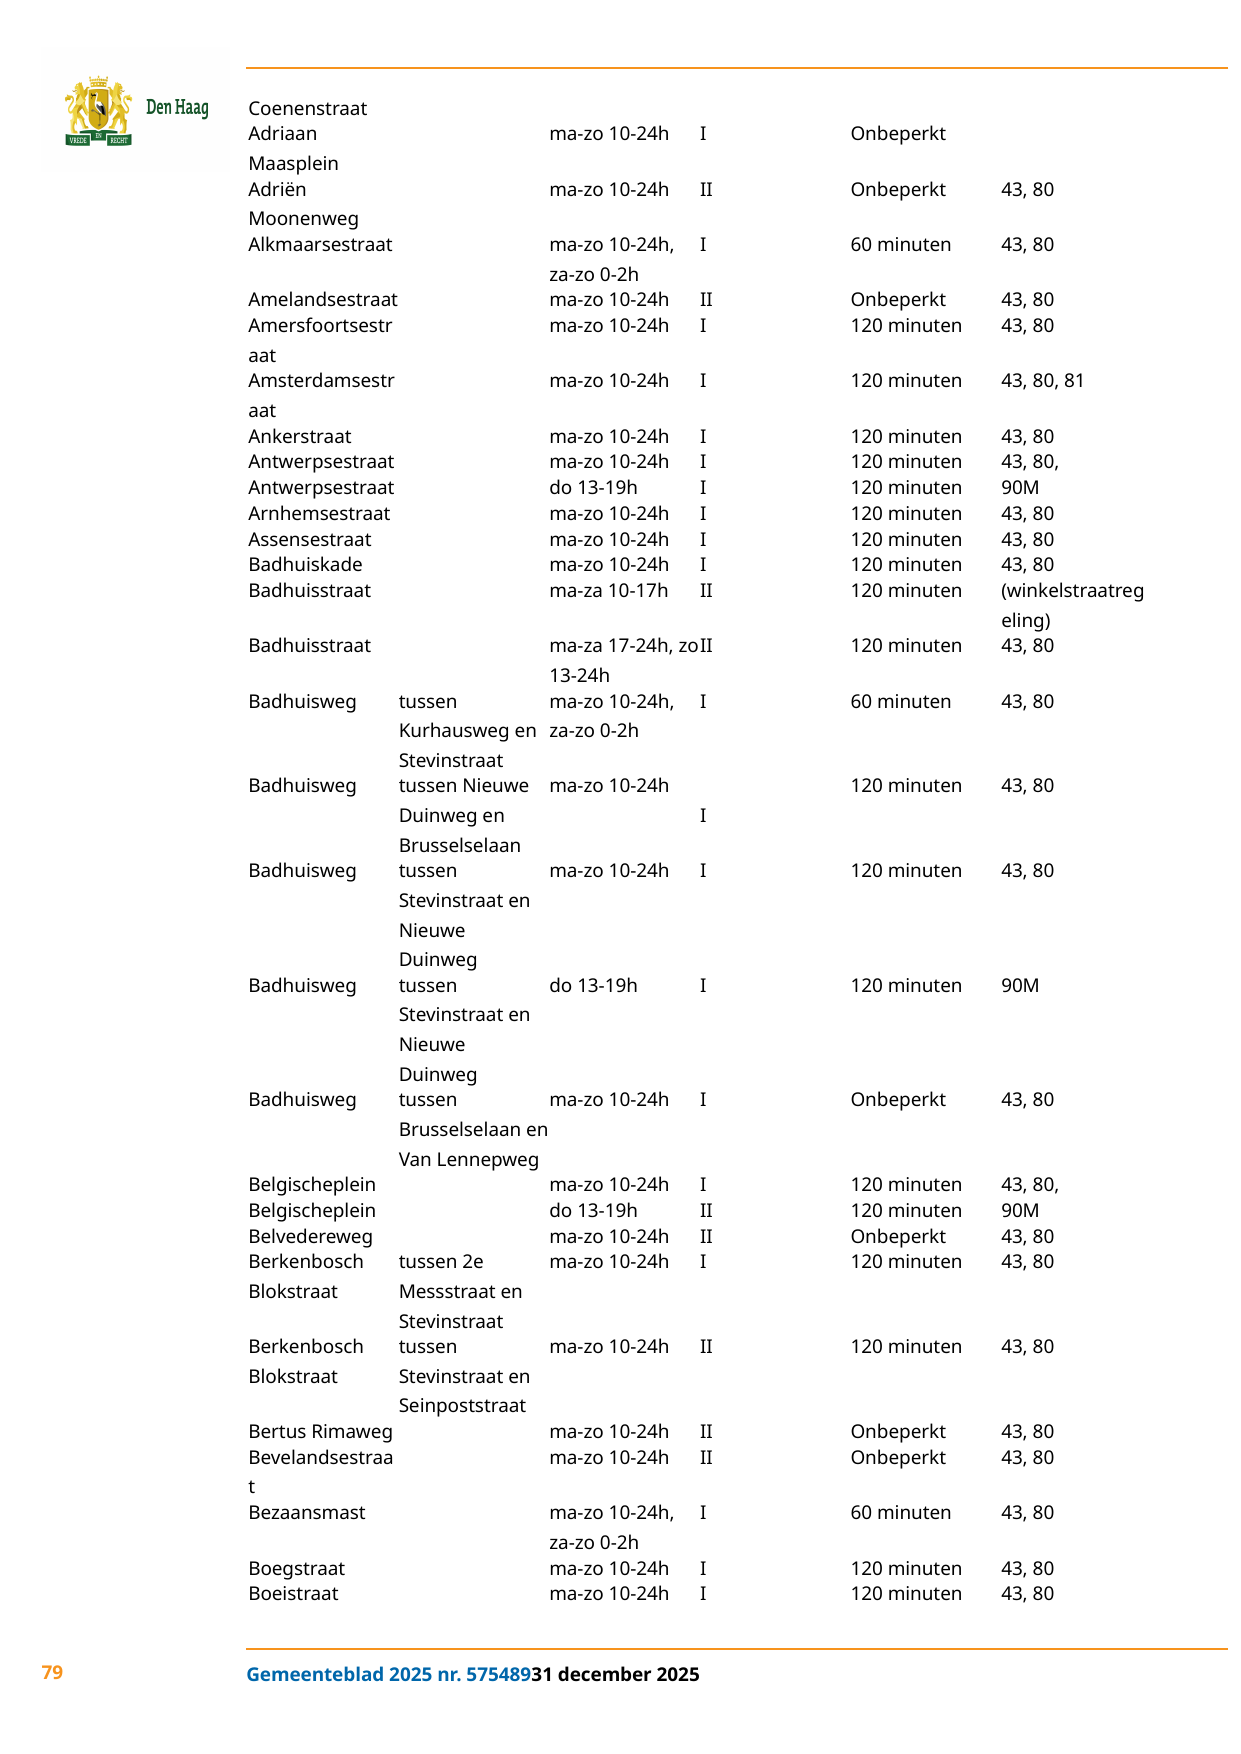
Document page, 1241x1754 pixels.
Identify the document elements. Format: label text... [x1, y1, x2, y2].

table_cell I [700, 474, 850, 500]
table_cell [850, 95, 1001, 121]
table_cell [399, 423, 549, 448]
table_cell II [700, 577, 850, 632]
table_cell tussen 2e Messstraat en Stevinstraat [399, 1249, 549, 1333]
table_cell 120 minuten [850, 551, 1001, 577]
table_cell [399, 312, 549, 367]
table_cell 43, 80 [1001, 551, 1152, 577]
table_cell ma-zo 10-24h, za-zo 0-2h [549, 688, 700, 773]
table_cell 43, 80 [1001, 423, 1152, 448]
table_cell Amsterdamsestraat [248, 368, 398, 423]
table_cell do 13-19h [549, 1197, 700, 1223]
table_cell Badhuisstraat [248, 633, 398, 688]
table_cell 43, 80 [1001, 1334, 1152, 1418]
table_cell II [700, 176, 850, 231]
table_cell Adriaan Maasplein [248, 121, 398, 176]
table_cell [399, 368, 549, 423]
table_cell ma-zo 10-24h [549, 368, 700, 423]
table_cell I [700, 551, 850, 577]
table_cell 43, 80, [1001, 1171, 1152, 1197]
table_cell 43, 80 [1001, 773, 1152, 858]
table_cell 60 minuten [850, 231, 1001, 286]
table_cell ma-zo 10-24h [549, 526, 700, 551]
table_cell 120 minuten [850, 449, 1001, 474]
table_cell ma-zo 10-24h [549, 121, 700, 176]
table_cell Arnhemsestraat [248, 500, 398, 526]
table_cell [399, 1444, 549, 1499]
table_cell [399, 526, 549, 551]
table_cell 120 minuten [850, 972, 1001, 1087]
table_cell Bevelandsestraat [248, 1444, 398, 1499]
table_cell Onbeperkt [850, 176, 1001, 231]
table_cell Adriën Moonenweg [248, 176, 398, 231]
table_cell I [700, 1555, 850, 1581]
table_cell 120 minuten [850, 577, 1001, 632]
table_cell Amersfoortsestraat [248, 312, 398, 367]
table_cell ma-zo 10-24h, za-zo 0-2h [549, 231, 700, 286]
table_cell ma-zo 10-24h [549, 423, 700, 448]
table_cell Onbeperkt [850, 121, 1001, 176]
table_cell Boeistraat [248, 1581, 398, 1606]
table_cell tussen Nieuwe Duinweg en Brusselselaan [399, 773, 549, 858]
table_cell (winkelstraatregeling) [1001, 577, 1152, 632]
table_cell tussen Stevinstraat en Nieuwe Duinweg [399, 972, 549, 1087]
table_cell [399, 286, 549, 312]
table_cell 43, 80, 81 [1001, 368, 1152, 423]
table_cell I [700, 858, 850, 972]
table_cell 120 minuten [850, 1555, 1001, 1581]
table_cell 60 minuten [850, 1500, 1001, 1555]
table_cell [1001, 95, 1152, 121]
table_cell 120 minuten [850, 633, 1001, 688]
table_cell Badhuisstraat [248, 577, 398, 632]
table_cell I [700, 121, 850, 176]
table_cell Badhuisweg [248, 688, 398, 773]
table_cell I [700, 500, 850, 526]
table_cell 43, 80 [1001, 500, 1152, 526]
table_cell [399, 176, 549, 231]
table_cell I [700, 312, 850, 367]
table_cell tussen Stevinstraat en Nieuwe Duinweg [399, 858, 549, 972]
table_cell [399, 633, 549, 688]
table_cell I [700, 1087, 850, 1171]
table_cell ma-zo 10-24h [549, 858, 700, 972]
table_cell ma-zo 10-24h [549, 286, 700, 312]
table_cell 90M [1001, 972, 1152, 1087]
table_cell ma-zo 10-24h [549, 1419, 700, 1444]
table_cell 120 minuten [850, 1334, 1001, 1418]
table_cell Bertus Rimaweg [248, 1419, 398, 1444]
table_cell Badhuiskade [248, 551, 398, 577]
table_cell 43, 80, [1001, 449, 1152, 474]
table_cell 120 minuten [850, 1249, 1001, 1333]
table_cell 120 minuten [850, 526, 1001, 551]
table_cell II [700, 633, 850, 688]
table_cell Amelandsestraat [248, 286, 398, 312]
table_cell 120 minuten [850, 474, 1001, 500]
table_cell [399, 577, 549, 632]
table_cell 43, 80 [1001, 1223, 1152, 1249]
table_cell 43, 80 [1001, 312, 1152, 367]
table_cell do 13-19h [549, 474, 700, 500]
table_cell I [700, 688, 850, 773]
table_cell ma-zo 10-24h [549, 500, 700, 526]
table_cell 43, 80 [1001, 231, 1152, 286]
table_cell Onbeperkt [850, 1419, 1001, 1444]
table_cell 90M [1001, 474, 1152, 500]
table_cell Badhuisweg [248, 1087, 398, 1171]
table_cell Onbeperkt [850, 1087, 1001, 1171]
table_cell II [700, 1197, 850, 1223]
table_cell 43, 80 [1001, 1500, 1152, 1555]
table_cell [399, 500, 549, 526]
table_cell Badhuisweg [248, 972, 398, 1087]
table_cell tussen Kurhausweg en Stevinstraat [399, 688, 549, 773]
table_cell ma-zo 10-24h [549, 773, 700, 858]
table_cell Alkmaarsestraat [248, 231, 398, 286]
table_cell [399, 121, 549, 176]
table_cell ma-za 17-24h, zo 13-24h [549, 633, 700, 688]
table_cell [399, 1197, 549, 1223]
table_cell 43, 80 [1001, 286, 1152, 312]
table_cell 43, 80 [1001, 858, 1152, 972]
table_cell I [700, 972, 850, 1087]
table_cell 43, 80 [1001, 688, 1152, 773]
table_cell [399, 1500, 549, 1555]
table_cell Belgischeplein [248, 1171, 398, 1197]
table_cell II [700, 286, 850, 312]
table_cell Antwerpsestraat [248, 449, 398, 474]
table_cell I [700, 368, 850, 423]
table_cell 43, 80 [1001, 526, 1152, 551]
table_cell 120 minuten [850, 1581, 1001, 1606]
table_cell Onbeperkt [850, 1223, 1001, 1249]
table_cell 43, 80 [1001, 176, 1152, 231]
table_cell 90M [1001, 1197, 1152, 1223]
table_cell ma-zo 10-24h [549, 1087, 700, 1171]
table_cell I [700, 1249, 850, 1333]
table_cell ma-za 10-17h [549, 577, 700, 632]
table_cell Belvedereweg [248, 1223, 398, 1249]
table_cell 43, 80 [1001, 1249, 1152, 1333]
table_cell 43, 80 [1001, 1581, 1152, 1606]
table_cell 43, 80 [1001, 633, 1152, 688]
table_cell Onbeperkt [850, 1444, 1001, 1499]
table_cell I [700, 1171, 850, 1197]
table_cell [399, 474, 549, 500]
table_cell Belgischeplein [248, 1197, 398, 1223]
table_cell Ankerstraat [248, 423, 398, 448]
table_cell ma-zo 10-24h [549, 1334, 700, 1418]
table_cell [399, 551, 549, 577]
table_cell 60 minuten [850, 688, 1001, 773]
table_cell 43, 80 [1001, 1444, 1152, 1499]
table_cell ma-zo 10-24h [549, 1171, 700, 1197]
table_cell Assensestraat [248, 526, 398, 551]
table_cell I [700, 526, 850, 551]
table_cell [399, 1581, 549, 1606]
table_cell Berkenbosch Blokstraat [248, 1334, 398, 1418]
table_cell I [700, 773, 850, 858]
table_cell 120 minuten [850, 1171, 1001, 1197]
table_cell I [700, 231, 850, 286]
table_cell 120 minuten [850, 1197, 1001, 1223]
table_cell ma-zo 10-24h, za-zo 0-2h [549, 1500, 700, 1555]
table_cell II [700, 1419, 850, 1444]
table_cell Bezaansmast [248, 1500, 398, 1555]
table_cell ma-zo 10-24h [549, 1249, 700, 1333]
table_cell tussen Stevinstraat en Seinpoststraat [399, 1334, 549, 1418]
table_cell [399, 95, 549, 121]
table_cell 120 minuten [850, 858, 1001, 972]
table_cell II [700, 1223, 850, 1249]
table_cell 43, 80 [1001, 1419, 1152, 1444]
table_cell ma-zo 10-24h [549, 176, 700, 231]
table_cell ma-zo 10-24h [549, 1581, 700, 1606]
table_cell [549, 95, 700, 121]
table_cell [399, 1171, 549, 1197]
table_cell [399, 231, 549, 286]
table_cell ma-zo 10-24h [549, 312, 700, 367]
table_cell [399, 1419, 549, 1444]
table_cell [399, 1223, 549, 1249]
table_cell 120 minuten [850, 423, 1001, 448]
table_cell ma-zo 10-24h [549, 551, 700, 577]
table_cell ma-zo 10-24h [549, 1444, 700, 1499]
table_cell I [700, 1500, 850, 1555]
table_cell I [700, 1581, 850, 1606]
table_cell Berkenbosch Blokstraat [248, 1249, 398, 1333]
table_cell II [700, 1334, 850, 1418]
table_cell Badhuisweg [248, 773, 398, 858]
table_cell 43, 80 [1001, 1555, 1152, 1581]
picture [41, 47, 231, 172]
table_cell II [700, 1444, 850, 1499]
table_cell [399, 1555, 549, 1581]
table_cell 120 minuten [850, 312, 1001, 367]
table_cell 120 minuten [850, 773, 1001, 858]
table_cell 120 minuten [850, 500, 1001, 526]
table_cell Onbeperkt [850, 286, 1001, 312]
table_cell Antwerpsestraat [248, 474, 398, 500]
table_cell Coenenstraat [248, 95, 398, 121]
table_cell ma-zo 10-24h [549, 449, 700, 474]
table_cell ma-zo 10-24h [549, 1223, 700, 1249]
table_cell ma-zo 10-24h [549, 1555, 700, 1581]
table_cell I [700, 423, 850, 448]
table_cell tussen Brusselselaan en Van Lennepweg [399, 1087, 549, 1171]
table_cell Boegstraat [248, 1555, 398, 1581]
table_cell do 13-19h [549, 972, 700, 1087]
table_cell 43, 80 [1001, 1087, 1152, 1171]
table_cell I [700, 449, 850, 474]
table_cell [700, 95, 850, 121]
table_cell 120 minuten [850, 368, 1001, 423]
table_cell [399, 449, 549, 474]
table_cell [1001, 121, 1152, 176]
table_cell Badhuisweg [248, 858, 398, 972]
